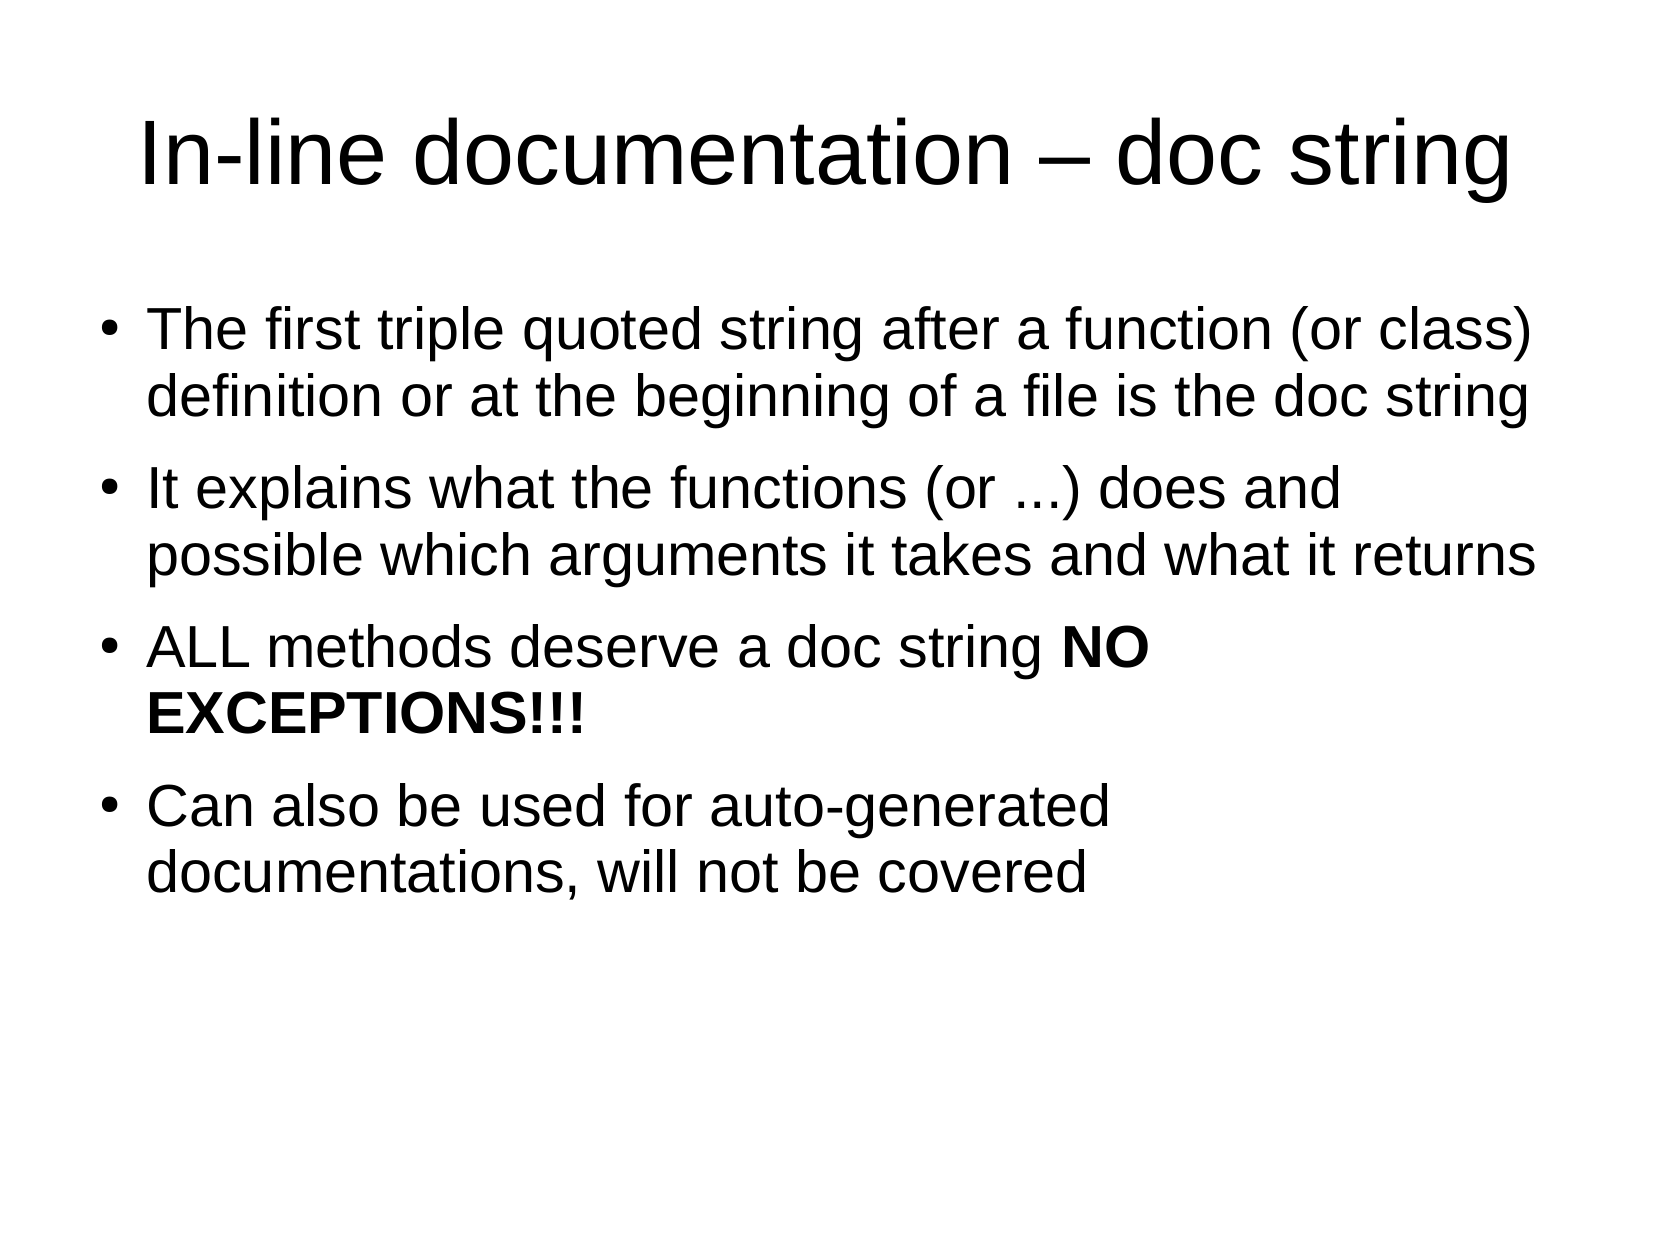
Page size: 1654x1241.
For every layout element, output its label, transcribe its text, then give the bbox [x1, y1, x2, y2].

list The first triple quoted string after a function (or class) definition or at the beginning of a file is the doc string It explains what the functions (or ...) does and possible which arguments it takes and what it returns ALL methods deserve a doc string NO EXCEPTIONS!!! Can also be used for auto-generated documentations, will not be covered [83, 296, 1546, 1038]
text_box [34, 23, 1524, 246]
title In-line documentation – doc string [82, 49, 1571, 257]
